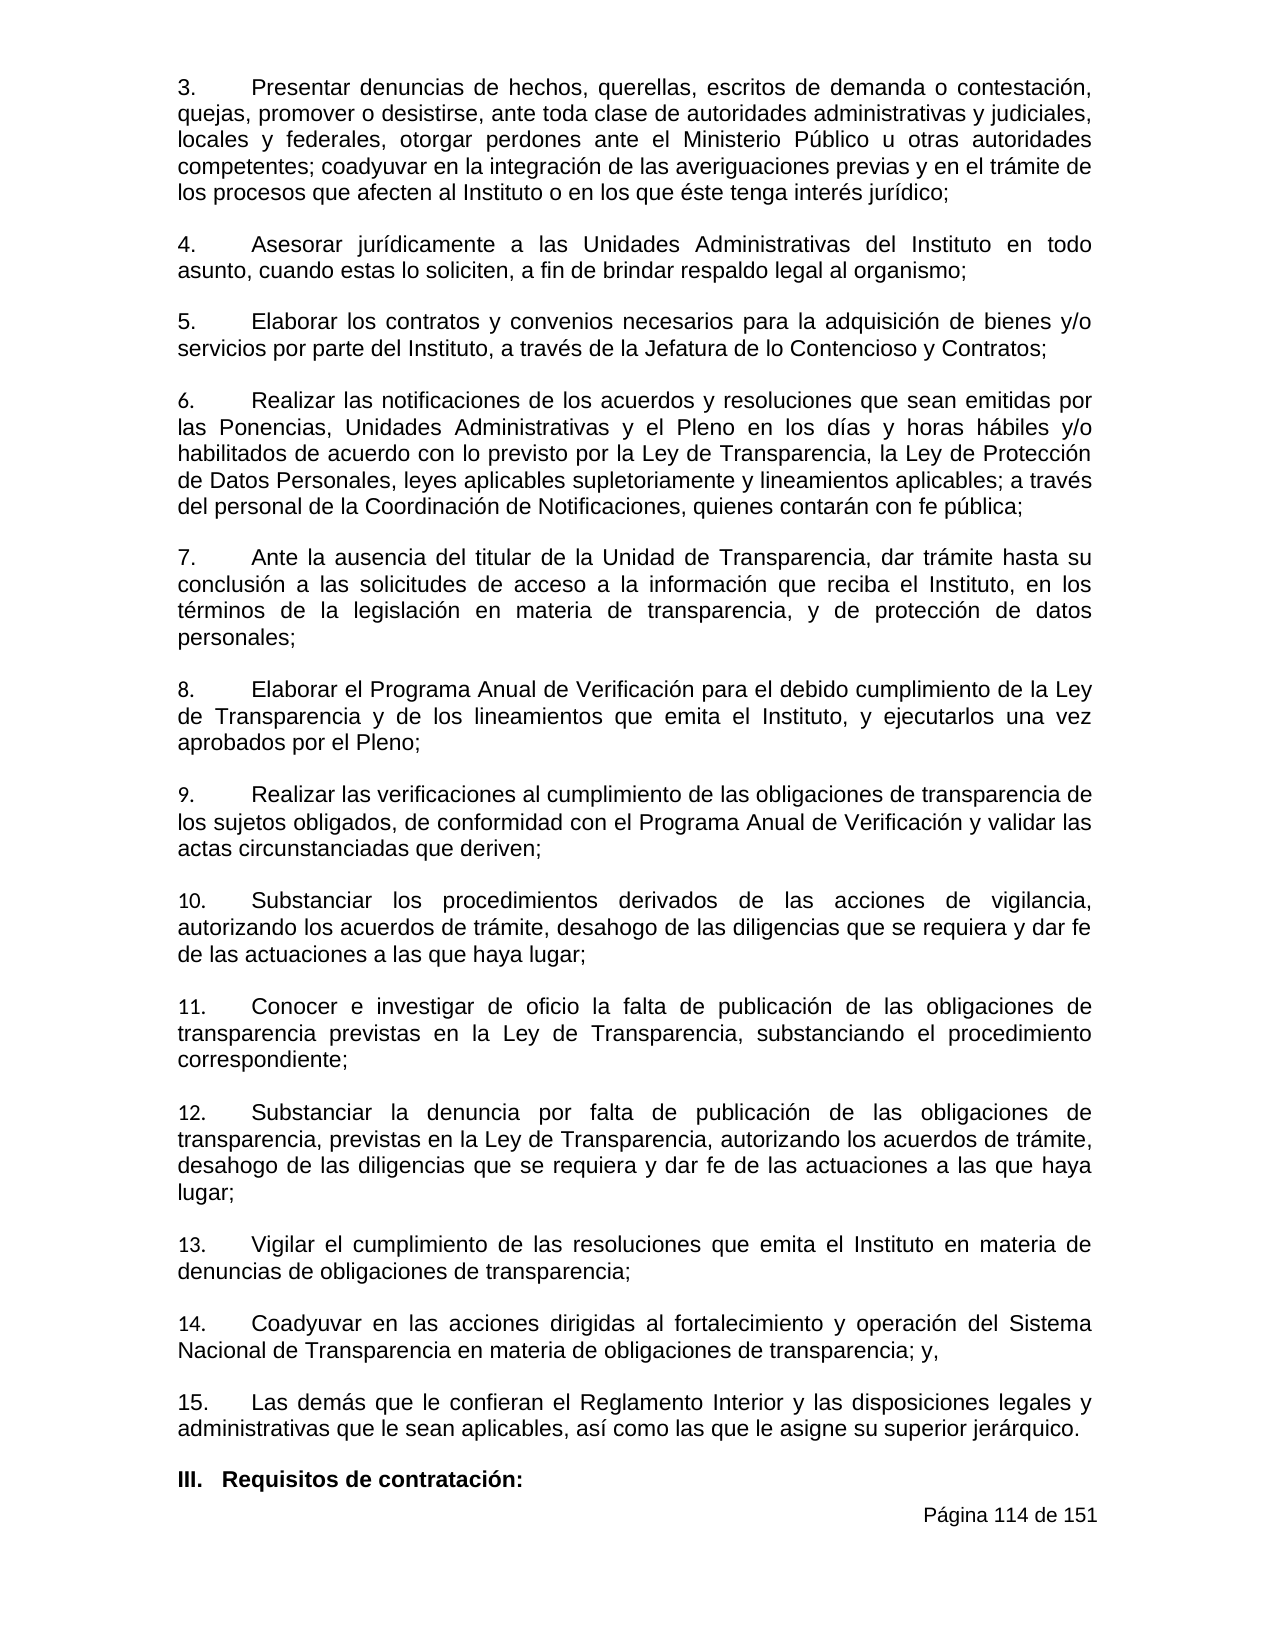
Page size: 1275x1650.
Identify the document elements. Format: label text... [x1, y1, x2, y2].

list Ante la ausencia del titular de la Unidad de Transparencia, dar trámite hasta su conclusión a las solicitudes de acceso a la información que reciba el Instituto, en los términos de la legislación en materia de transparencia, y de protección de datos personales; [177, 544, 1093, 650]
list Substanciar los procedimientos derivados de las acciones de vigilancia, autorizando los acuerdos de trámite, desahogo de las diligencias que se requiera y dar fe de las actuaciones a las que haya lugar; [177, 886, 1093, 967]
text III. Requisitos de contratación: [177, 1466, 1098, 1493]
list Vigilar el cumplimiento de las resoluciones que emita el Instituto en materia de denuncias de obligaciones de transparencia; [177, 1230, 1093, 1284]
list Asesorar jurídicamente a las Unidades Administrativas del Instituto en todo asunto, cuando estas lo soliciten, a fin de brindar respaldo legal al organismo; [177, 231, 1093, 283]
list Elaborar los contratos y convenios necesarios para la adquisición de bienes y/o servicios por parte del Instituto, a través de la Jefatura de lo Contencioso y Contratos; [177, 308, 1093, 361]
list Realizar las notificaciones de los acuerdos y resoluciones que sean emitidas por las Ponencias, Unidades Administrativas y el Pleno en los días y horas hábiles y/o habilitados de acuerdo con lo previsto por la Ley de Transparencia, la Ley de Protección de Datos Personales, leyes aplicables supletoriamente y lineamientos aplicables; a través del personal de la Coordinación de Notificaciones, quienes contarán con fe pública; [177, 386, 1093, 519]
list Elaborar el Programa Anual de Verificación para el debido cumplimiento de la Ley de Transparencia y de los lineamientos que emita el Instituto, y ejecutarlos una vez aprobados por el Pleno; [177, 675, 1093, 756]
list Presentar denuncias de hechos, querellas, escritos de demanda o contestación, quejas, promover o desistirse, ante toda clase de autoridades administrativas y judiciales, locales y federales, otorgar perdones ante el Ministerio Público u otras autoridades competentes; coadyuvar en la integración de las averiguaciones previas y en el trámite de los procesos que afecten al Instituto o en los que éste tenga interés jurídico; [177, 74, 1093, 206]
list Conocer e investigar de oficio la falta de publicación de las obligaciones de transparencia previstas en la Ley de Transparencia, substanciando el procedimiento correspondiente; [177, 992, 1093, 1073]
list Substanciar la denuncia por falta de publicación de las obligaciones de transparencia, previstas en la Ley de Transparencia, autorizando los acuerdos de trámite, desahogo de las diligencias que se requiera y dar fe de las actuaciones a las que haya lugar; [177, 1098, 1093, 1205]
list Las demás que le confieran el Reglamento Interior y las disposiciones legales y administrativas que le sean aplicables, así como las que le asigne su superior jerárquico. [177, 1388, 1093, 1441]
list Coadyuvar en las acciones dirigidas al fortalecimiento y operación del Sistema Nacional de Transparencia en materia de obligaciones de transparencia; y, [177, 1309, 1093, 1363]
list Realizar las verificaciones al cumplimiento de las obligaciones de transparencia de los sujetos obligados, de conformidad con el Programa Anual de Verificación y validar las actas circunstanciadas que deriven; [177, 781, 1093, 861]
